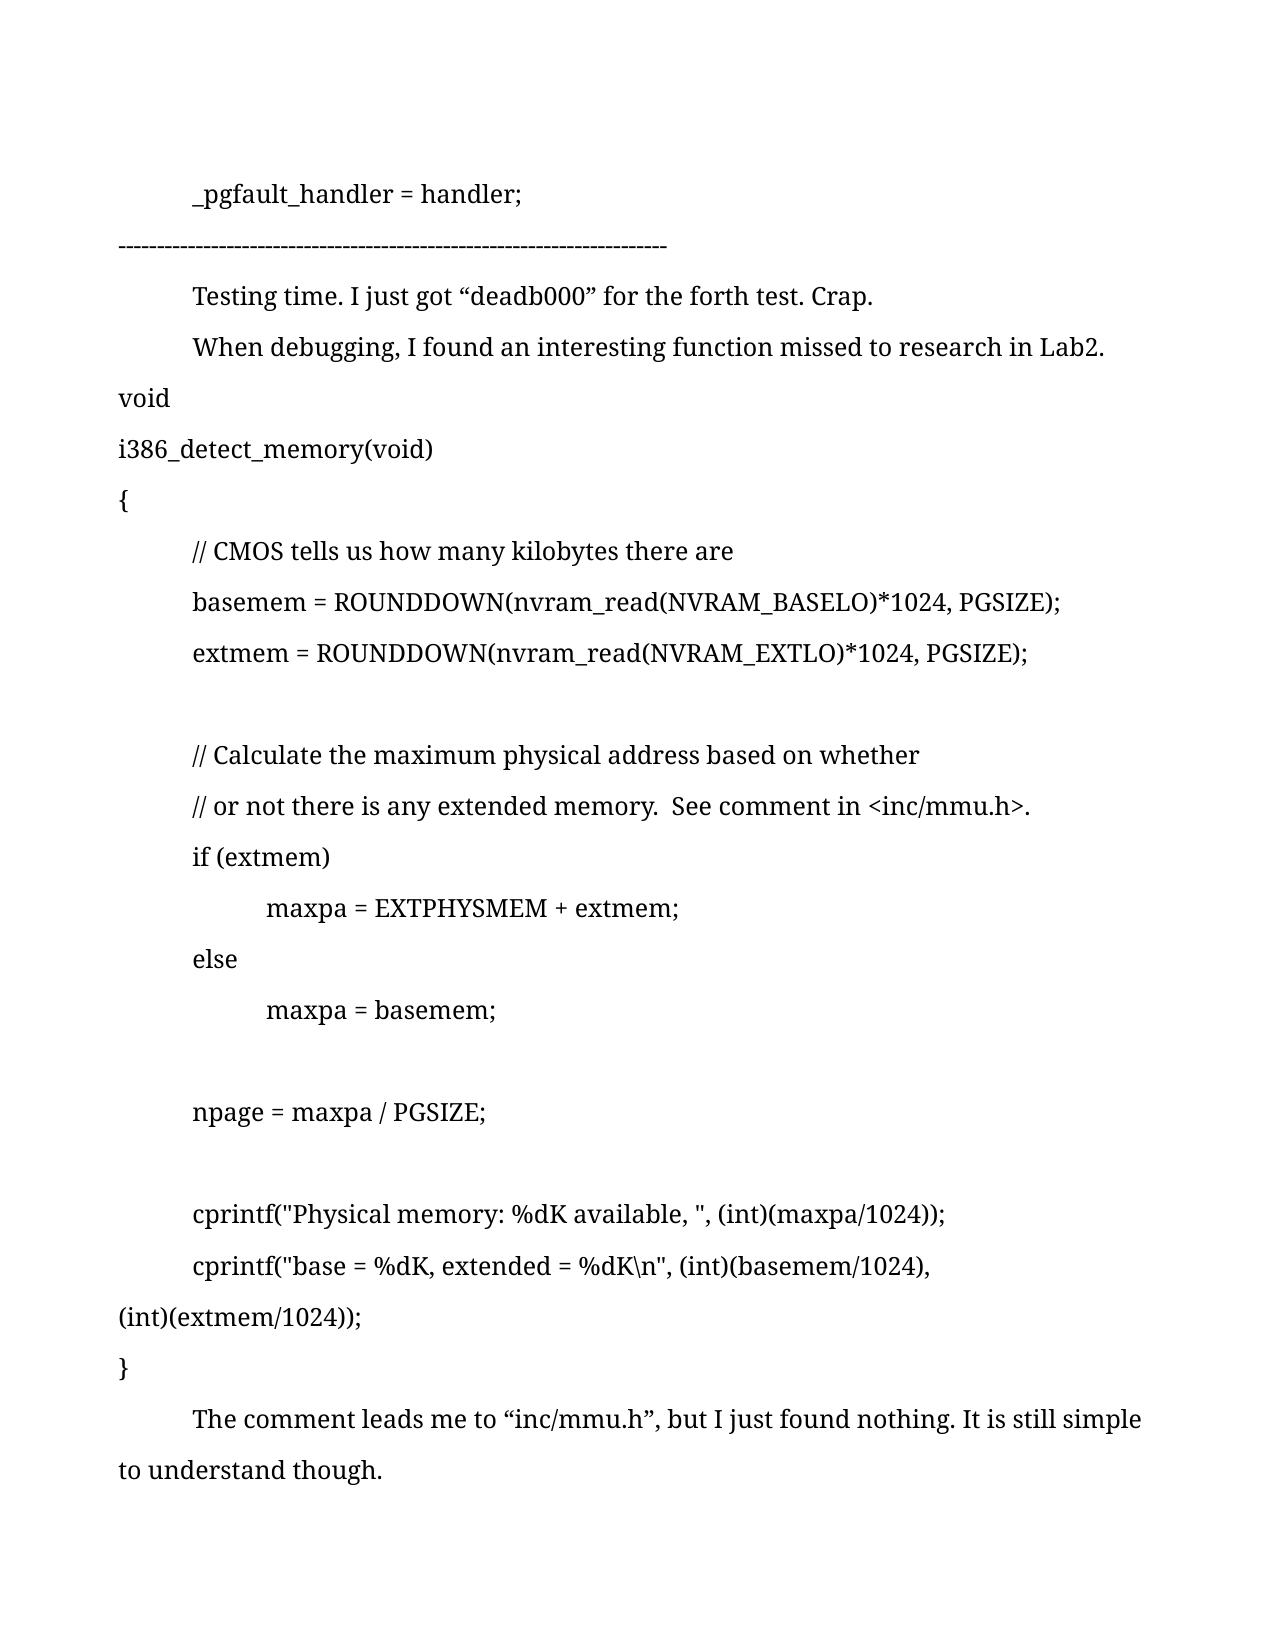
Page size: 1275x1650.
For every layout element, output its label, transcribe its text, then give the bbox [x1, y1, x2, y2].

text maxpa = EXTPHYSMEM + extmem; [118, 891, 1157, 925]
text // or not there is any extended memory. See comment in <inc/mmu.h>. [118, 789, 1157, 823]
text maxpa = basemem; [118, 993, 1157, 1027]
text basemem = ROUNDDOWN(nvram_read(NVRAM_BASELO)*1024, PGSIZE); [118, 585, 1157, 619]
text { [118, 483, 1157, 517]
text extmem = ROUNDDOWN(nvram_read(NVRAM_EXTLO)*1024, PGSIZE); [118, 636, 1157, 670]
text cprintf("Physical memory: %dK available, ", (int)(maxpa/1024)); [118, 1197, 1157, 1231]
text // CMOS tells us how many kilobytes there are [118, 534, 1157, 568]
text if (extmem) [118, 840, 1157, 874]
text } The comment leads me to “inc/mmu.h”, but I just found nothing. It is still simple to understand though. [118, 1350, 1157, 1486]
text else [118, 942, 1157, 976]
text // Calculate the maximum physical address based on whether [118, 738, 1157, 772]
text _pgfault_handler = handler; ----------------------------------------------------------------------- Testing time. I just got “deadb000” for the forth test. Crap. When debugging, I found an interesting function missed to research in Lab2. void [118, 176, 1157, 414]
text cprintf("base = %dK, extended = %dK\n", (int)(basemem/1024), (int)(extmem/1024)); [118, 1248, 1157, 1333]
text i386_detect_memory(void) [118, 432, 1157, 466]
text npage = maxpa / PGSIZE; [118, 1095, 1157, 1129]
